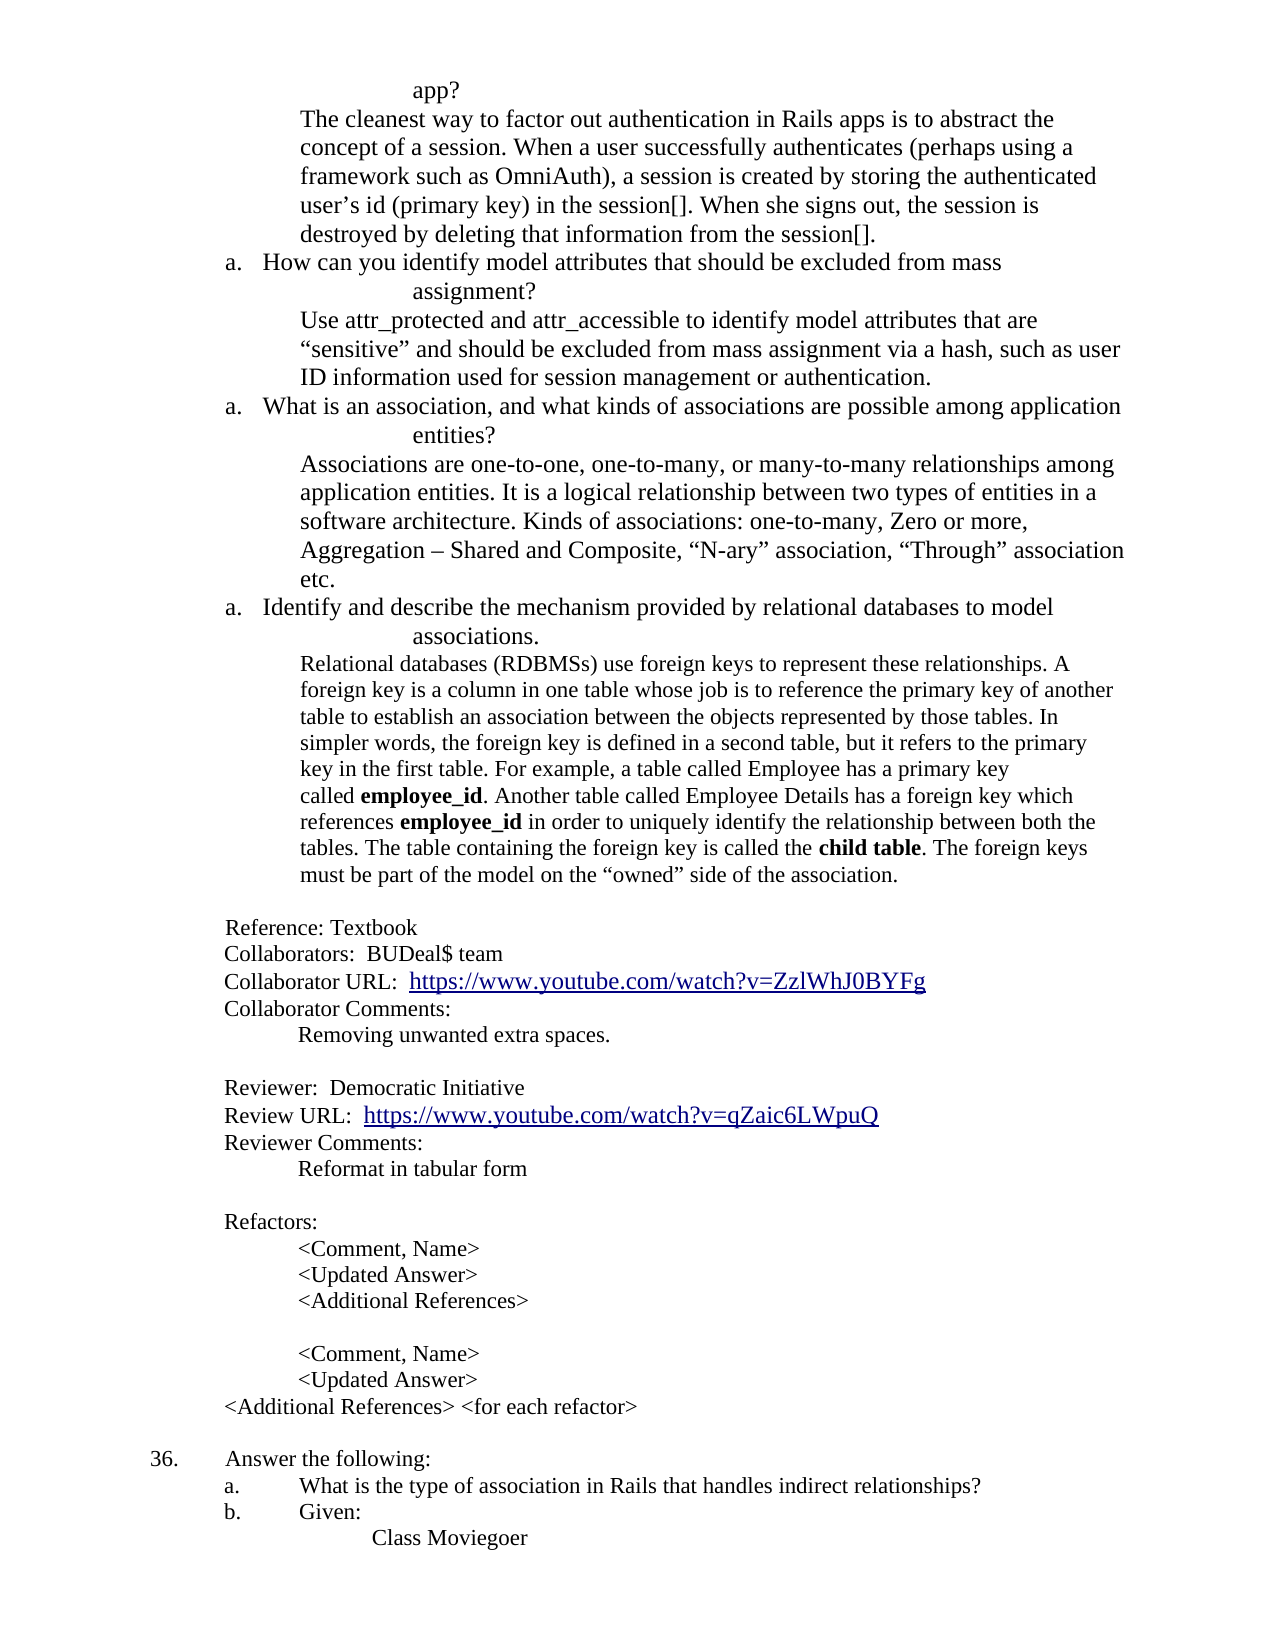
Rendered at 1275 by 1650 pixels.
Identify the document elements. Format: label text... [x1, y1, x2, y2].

text <Additional References> [298, 1287, 1125, 1314]
text Reviewer Comments: [224, 1129, 1125, 1156]
text Collaborator Comments: [224, 995, 1125, 1021]
text b. Given: [224, 1498, 1125, 1524]
text <Updated Answer> [298, 1261, 1125, 1287]
text Collaborators: BUDeal$ team [224, 940, 1125, 966]
text <Updated Answer> [298, 1366, 1125, 1393]
text <Additional References> <for each refactor> [224, 1393, 1125, 1419]
list What is an association, and what kinds of associations are possible among application entities? [225, 391, 1125, 449]
text Reviewer: Democratic Initiative [224, 1074, 1125, 1100]
list How can you identify model attributes that should be excluded from mass assignment? [225, 247, 1125, 305]
text Removing unwanted extra spaces. [298, 1021, 1125, 1048]
list Identify and describe the mechanism provided by relational databases to model associations. [225, 592, 1125, 650]
text Use attr_protected and attr_accessible to identify model attributes that are “sensitive” and should be excluded from mass assignment via a hash, such as user ID information used for session management or authentication. [300, 305, 1125, 391]
text 36. Answer the following: [150, 1445, 1125, 1472]
text Relational databases (RDBMSs) use foreign keys to represent these relationships. A foreign key is a column in one table whose job is to reference the primary key of another table to establish an association between the objects represented by those tables. In simpler words, the foreign key is defined in a second table, but it refers to the primary key in the first table. For example, a table called Employee has a primary key called employee_id. Another table called Employee Details has a foreign key which references employee_id in order to uniquely identify the relationship between both the tables. The table containing the foreign key is called the child table. The foreign keys must be part of the model on the “owned” side of the association. [300, 650, 1125, 887]
text The cleanest way to factor out authentication in Rails apps is to abstract the concept of a session. When a user successfully authenticates (perhaps using a framework such as OmniAuth), a session is created by storing the authenticated user’s id (primary key) in the session[]. When she signs out, the session is destroyed by deleting that information from the session[]. [300, 104, 1125, 247]
text Reformat in tabular form [298, 1156, 1125, 1208]
text Collaborator URL: https://www.youtube.com/watch?v=ZzlWhJ0BYFg [224, 966, 1125, 995]
list app? [225, 75, 1125, 104]
text <Comment, Name> [298, 1340, 1125, 1366]
text a. What is the type of association in Rails that handles indirect relationships? [224, 1472, 1125, 1498]
text Class Moviegoer [372, 1524, 1125, 1551]
text Associations are one-to-one, one-to-many, or many-to-many relationships among application entities. It is a logical relationship between two types of entities in a software architecture. Kinds of associations: one-to-many, Zero or more, Aggregation – Shared and Composite, “N-ary” association, “Through” association etc. [300, 449, 1125, 592]
text Reference: Textbook [150, 913, 1125, 940]
text Review URL: https://www.youtube.com/watch?v=qZaic6LWpuQ [224, 1100, 1125, 1129]
text <Comment, Name> [298, 1234, 1125, 1261]
text Refactors: [224, 1208, 1125, 1234]
